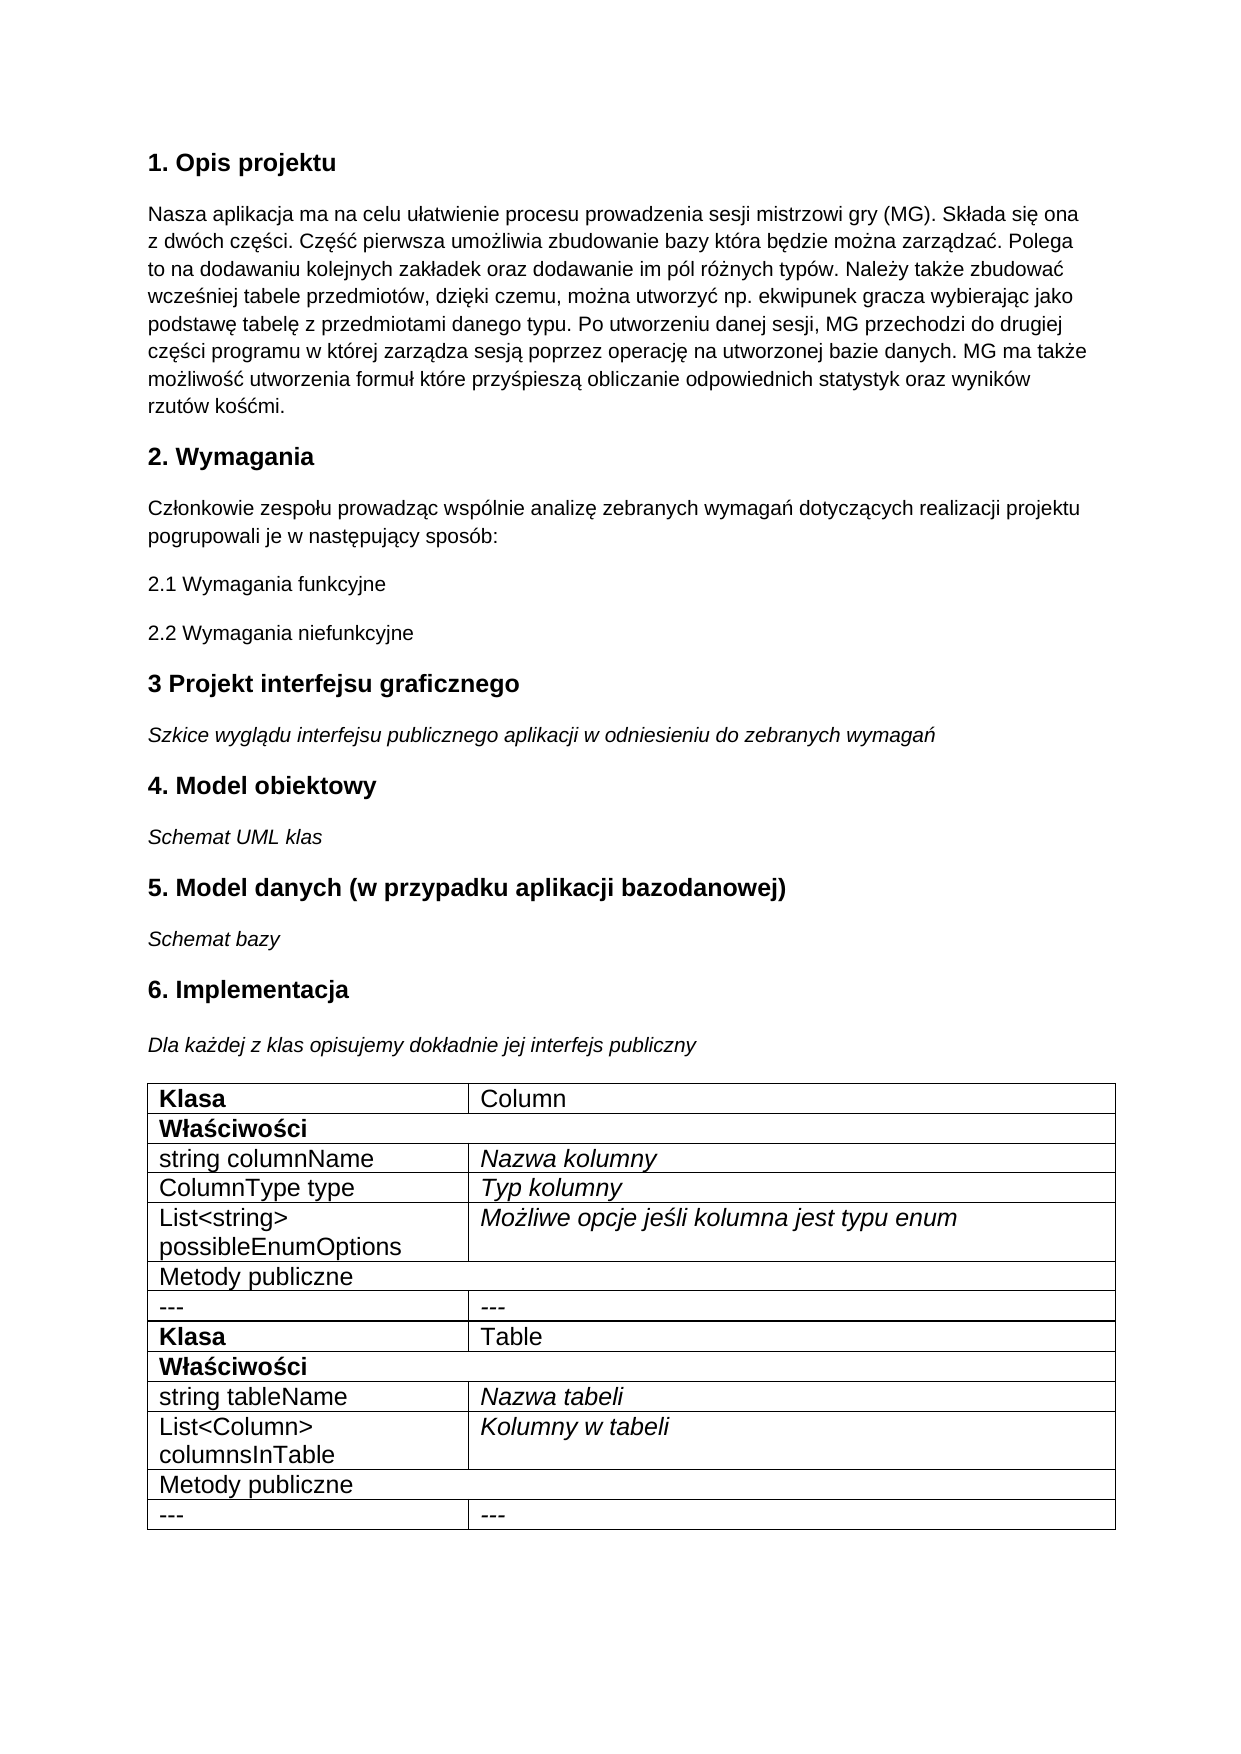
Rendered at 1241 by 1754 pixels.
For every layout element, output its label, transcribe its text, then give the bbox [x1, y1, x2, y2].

table_cell --- [148, 1500, 468, 1529]
text Szkice wyglądu interfejsu publicznego aplikacji w odniesieniu do zebranych wymagań [148, 722, 1093, 746]
table_cell Typ kolumny [469, 1173, 1115, 1202]
table_cell Kolumny w tabeli [469, 1412, 1115, 1469]
text 6. Implementacja [148, 975, 1093, 1004]
text Dla każdej z klas opisujemy dokładnie jej interfejs publiczny [148, 1029, 1093, 1058]
text 1. Opis projektu [148, 148, 1093, 176]
text 2.2 Wymagania niefunkcyjne [148, 620, 1093, 644]
text 4. Model obiektowy [148, 771, 1093, 799]
table_cell Możliwe opcje jeśli kolumna jest typu enum [469, 1203, 1115, 1261]
text Nasza aplikacja ma na celu ułatwienie procesu prowadzenia sesji mistrzowi gry (MG). Składa się ona z dwóch części. Część pierwsza umożliwia zbudowanie bazy która będzie można zarządzać. Polega to na dodawaniu kolejnych zakładek oraz dodawanie im pól różnych typów. Należy także zbudować wcześniej tabele przedmiotów, dzięki czemu, można utworzyć np. ekwipunek gracza wybierając jako podstawę tabelę z przedmiotami danego typu. Po utworzeniu danej sesji, MG przechodzi do drugiej części programu w której zarządza sesją poprzez operację na utworzonej bazie danych. MG ma także możliwość utworzenia formuł które przyśpieszą obliczanie odpowiednich statystyk oraz wyników rzutów kośćmi. [148, 201, 1093, 418]
table_cell Nazwa tabeli [469, 1382, 1115, 1411]
text Członkowie zespołu prowadząc wspólnie analizę zebranych wymagań dotyczących realizacji projektu pogrupowali je w następujący sposób: [148, 496, 1093, 548]
table_cell string columnName [148, 1144, 468, 1172]
table_cell List<string> possibleEnumOptions [148, 1203, 468, 1261]
text Schemat UML klas [148, 825, 1093, 849]
table_header Table [469, 1322, 1115, 1351]
table_header Klasa [148, 1084, 468, 1113]
table_cell Właściwości [148, 1352, 1115, 1381]
table_header Klasa [148, 1322, 468, 1351]
table_cell Nazwa kolumny [469, 1144, 1115, 1172]
table_cell --- [469, 1500, 1115, 1529]
table_cell Właściwości [148, 1114, 1115, 1142]
table_header Column [469, 1084, 1115, 1113]
text 2. Wymagania [148, 442, 1093, 471]
table_cell List<Column> columnsInTable [148, 1412, 468, 1469]
text 5. Model danych (w przypadku aplikacji bazodanowej) [148, 873, 1093, 902]
table_cell Metody publiczne [148, 1470, 1115, 1499]
table_cell --- [148, 1291, 468, 1320]
table_cell string tableName [148, 1382, 468, 1411]
text 2.1 Wymagania funkcyjne [148, 572, 1093, 596]
table_cell Metody publiczne [148, 1262, 1115, 1290]
table_cell ColumnType type [148, 1173, 468, 1202]
text Schemat bazy [148, 927, 1093, 951]
table_cell --- [469, 1291, 1115, 1320]
text 3 Projekt interfejsu graficznego [148, 669, 1093, 697]
